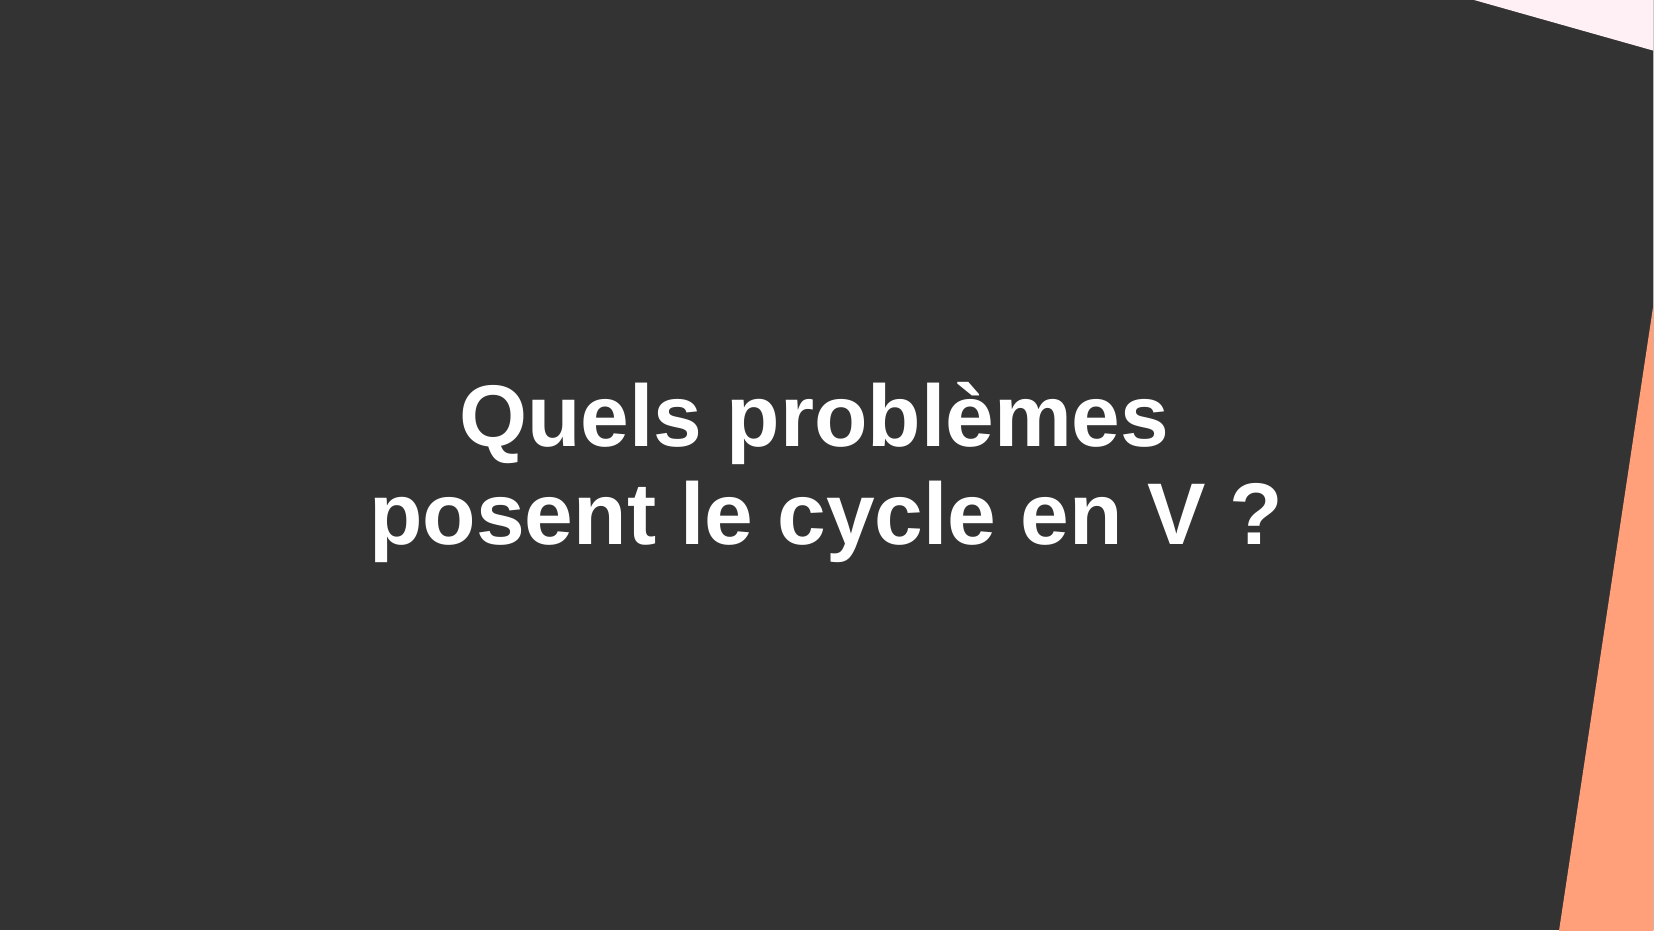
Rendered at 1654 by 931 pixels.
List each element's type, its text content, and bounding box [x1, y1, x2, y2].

text_box [1559, 300, 1654, 931]
text_box [1474, 0, 1654, 51]
title Quels problèmes posent le cycle en V ? [31, 367, 1622, 563]
